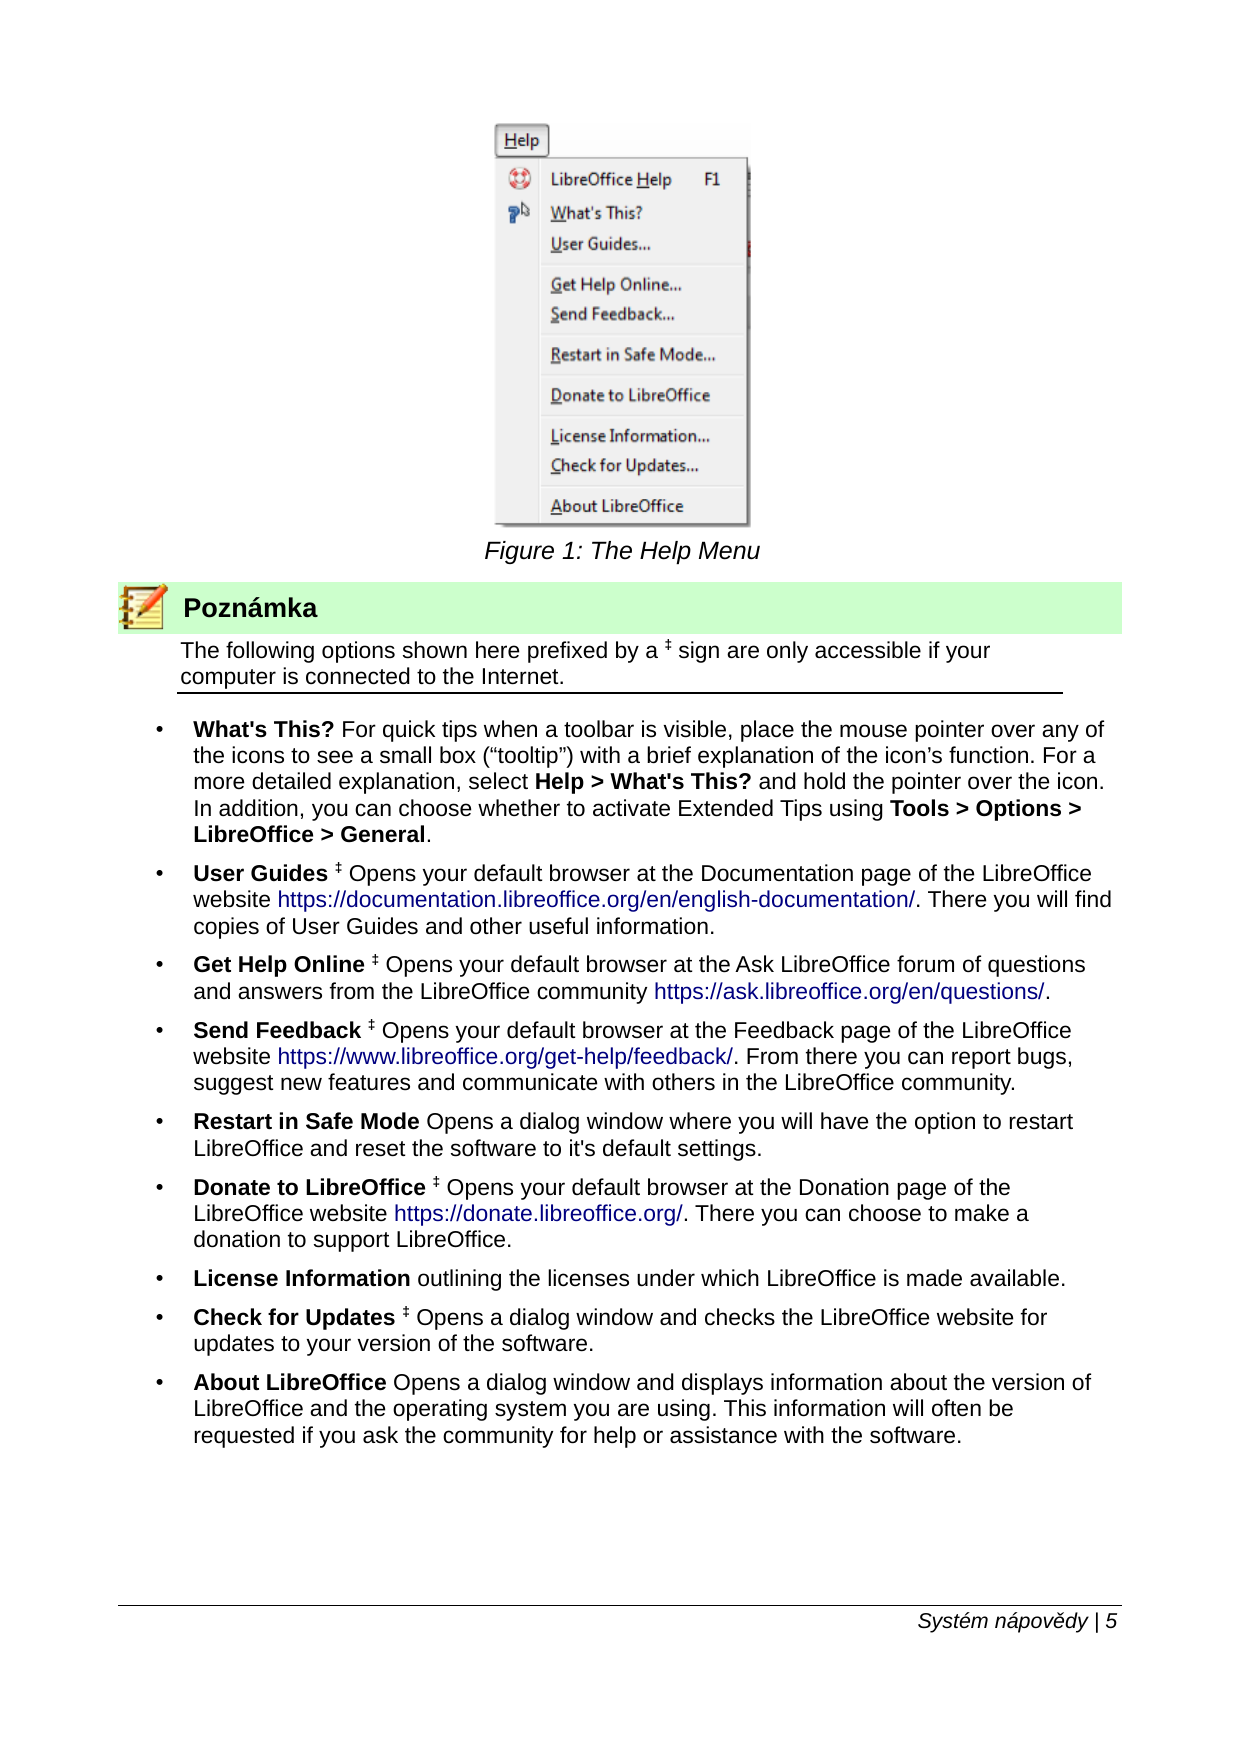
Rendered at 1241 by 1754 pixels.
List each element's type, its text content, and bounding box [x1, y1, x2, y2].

list License Information outlining the licenses under which LibreOffice is made available. [156, 1265, 1122, 1291]
text Figure 1: The Help Menu [474, 536, 773, 564]
list What's This? For quick tips when a toolbar is visible, place the mouse pointer over any of the icons to see a small box (“tooltip”) with a brief explanation of the icon’s function. For a more detailed explanation, select Help > What's This? and hold the pointer over the icon. In addition, you can choose whether to activate Extended Tips using Tools > Options > LibreOffice > General. [156, 716, 1122, 847]
picture [119, 582, 170, 633]
text The following options shown here prefixed by a ‡ sign are only accessible if your computer is connected to the Internet. [177, 634, 1063, 692]
list Get Help Online ‡ Opens your default browser at the Ask LibreOffice forum of questions and answers from the LibreOffice community https://ask.libreoffice.org/en/questions/. [156, 951, 1122, 1004]
list Donate to LibreOffice ‡ Opens your default browser at the Donation page of the LibreOffice website https://donate.libreoffice.org/. There you can choose to make a donation to support LibreOffice. [156, 1173, 1122, 1252]
list Check for Updates ‡ Opens a dialog window and checks the LibreOffice website for updates to your version of the software. [156, 1304, 1122, 1357]
list Send Feedback ‡ Opens your default browser at the Feedback page of the LibreOffice website https://www.libreoffice.org/get-help/feedback/. From there you can report bugs, suggest new features and communicate with others in the LibreOffice community. [156, 1017, 1122, 1096]
list Restart in Safe Mode Opens a dialog window where you will have the option to restart LibreOffice and reset the software to it's default settings. [156, 1108, 1122, 1161]
list About LibreOffice Opens a dialog window and displays information about the version of LibreOffice and the operating system you are using. This information will often be requested if you ask the community for help or assistance with the software. [156, 1369, 1122, 1448]
list User Guides ‡ Opens your default browser at the Documentation page of the LibreOffice website https://documentation.libreoffice.org/en/english-documentation/. There you will find copies of User Guides and other useful information. [156, 860, 1122, 939]
subtitle Poznámka [118, 582, 1122, 634]
picture [489, 118, 758, 536]
